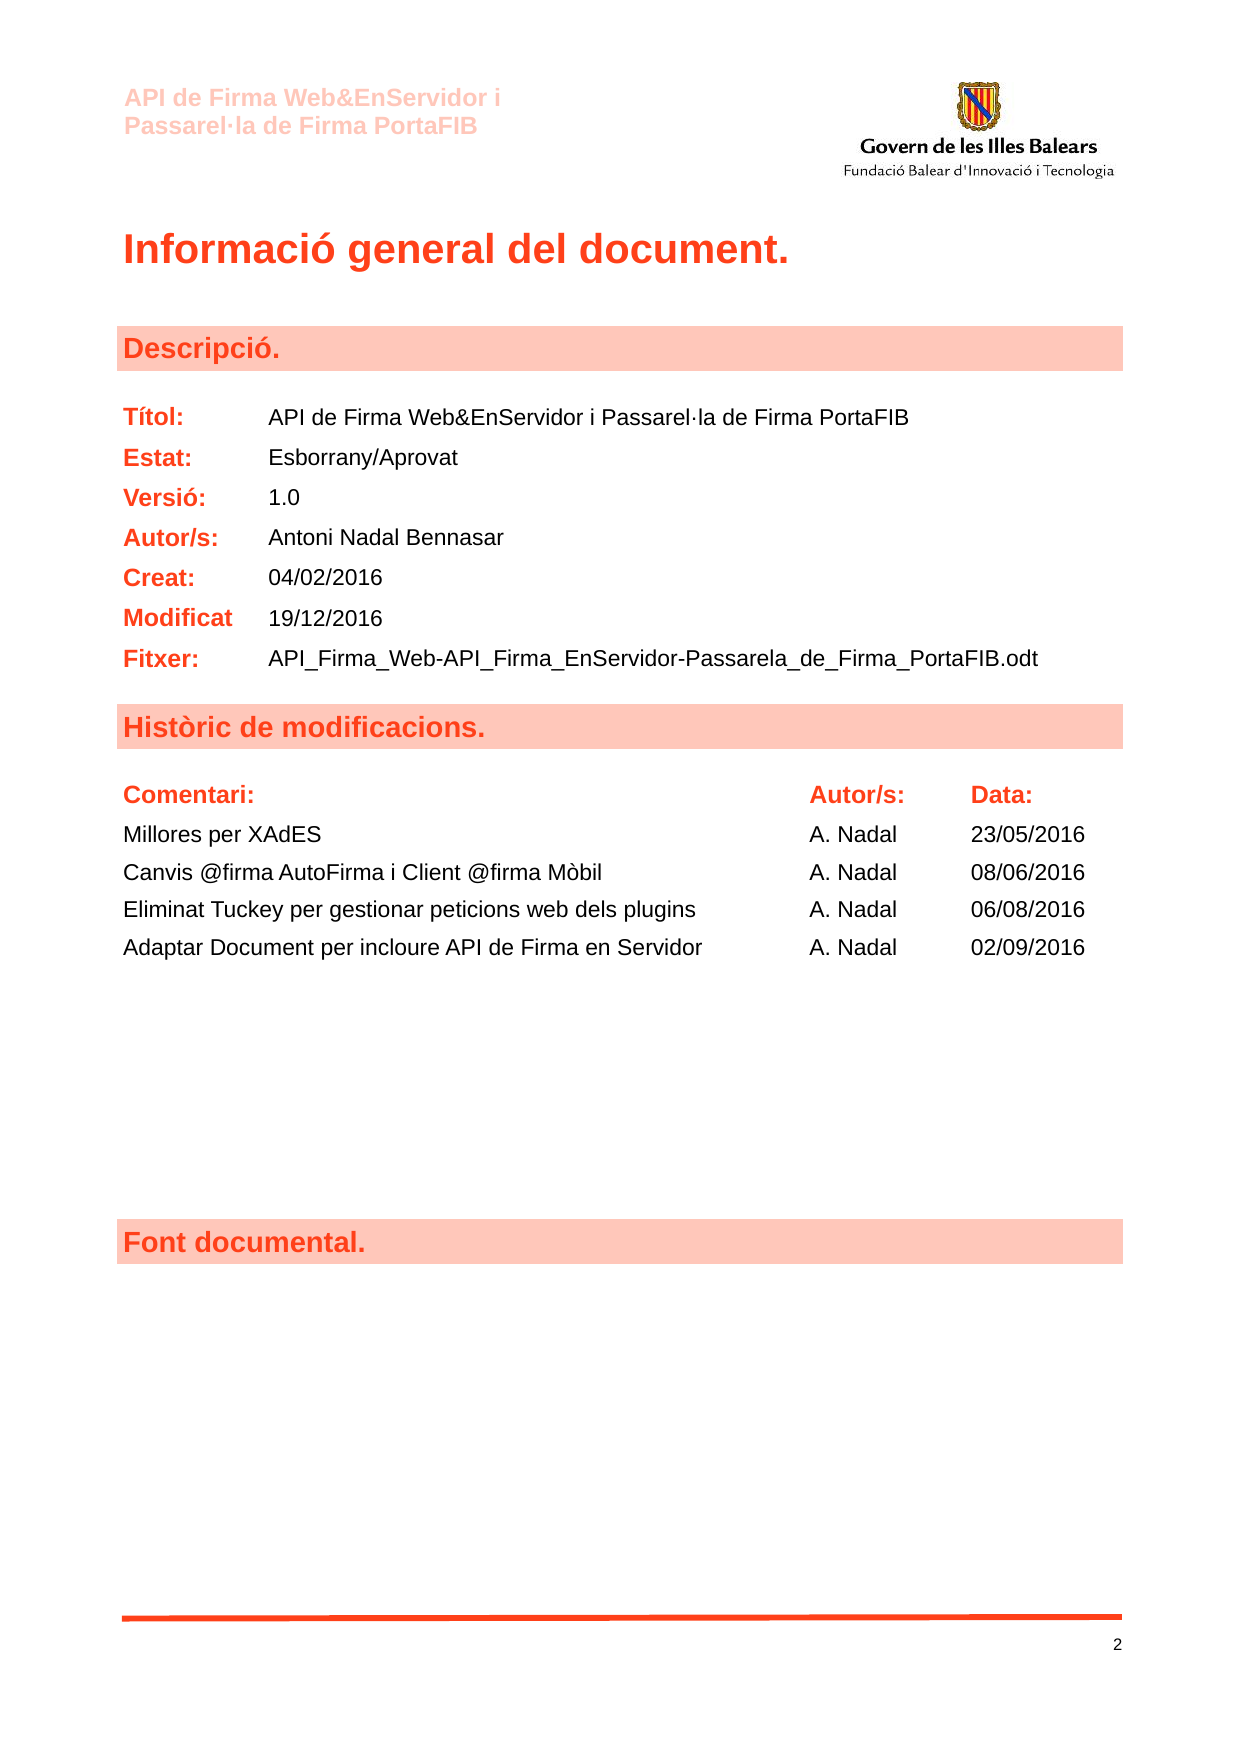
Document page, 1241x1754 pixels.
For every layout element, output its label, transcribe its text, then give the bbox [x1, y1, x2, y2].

table_cell [803, 966, 965, 1004]
table_cell Títol: [117, 397, 262, 437]
table_cell [117, 1118, 803, 1155]
table_cell [803, 1080, 965, 1117]
table_cell [965, 1155, 1123, 1193]
table_cell Modificat [117, 598, 262, 638]
table_cell [803, 1004, 965, 1042]
table_cell A. Nadal [803, 891, 965, 928]
table_cell [117, 1080, 803, 1117]
table_cell [117, 1264, 1123, 1290]
table_cell [117, 1042, 803, 1080]
table_cell [117, 1004, 803, 1042]
picture [840, 82, 1117, 179]
table_cell [117, 1290, 1123, 1328]
table_cell [117, 1193, 1123, 1219]
table_cell Esborrany/Aprovat [262, 437, 1123, 477]
table_cell [117, 749, 1123, 775]
table_cell Versió: [117, 477, 262, 517]
table_cell 04/02/2016 [262, 558, 1123, 598]
table_cell Estat: [117, 437, 262, 477]
table_cell Històric de modificacions. [117, 704, 1123, 749]
table_cell Canvis @firma AutoFirma i Client @firma Mòbil [117, 853, 803, 891]
table_cell API_Firma_Web-API_Firma_EnServidor-Passarela_de_Firma_PortaFIB.odt [262, 638, 1123, 678]
table_cell Autor/s: [117, 517, 262, 557]
table_cell [965, 1042, 1123, 1080]
table_cell A. Nadal [803, 929, 965, 966]
table_cell Antoni Nadal Bennasar [262, 517, 1123, 557]
table_cell 23/05/2016 [965, 815, 1123, 853]
table_cell [803, 1042, 965, 1080]
table_cell Data: [965, 775, 1123, 815]
table_cell Millores per XAdES [117, 815, 803, 853]
table_header Informació general del document. [117, 219, 1123, 326]
table_cell Adaptar Document per incloure API de Firma en Servidor [117, 929, 803, 966]
table_cell Fitxer: [117, 638, 262, 678]
table_cell A. Nadal [803, 853, 965, 891]
table_cell [803, 1155, 965, 1193]
table_cell 1.0 [262, 477, 1123, 517]
table_cell A. Nadal [803, 815, 965, 853]
table_cell [117, 1328, 1123, 1365]
table_cell Font documental. [117, 1219, 1123, 1264]
table_cell Autor/s: [803, 775, 965, 815]
table_cell API de Firma Web&EnServidor i Passarel·la de Firma PortaFIB [262, 397, 1123, 437]
table_cell [965, 1080, 1123, 1117]
table_cell [965, 966, 1123, 1004]
table_cell Eliminat Tuckey per gestionar peticions web dels plugins [117, 891, 803, 928]
table_cell 19/12/2016 [262, 598, 1123, 638]
table_cell Descripció. [117, 326, 1123, 371]
table_cell [965, 1004, 1123, 1042]
table_cell [117, 371, 1123, 397]
table_cell [965, 1118, 1123, 1155]
table_cell Creat: [117, 558, 262, 598]
table_cell 02/09/2016 [965, 929, 1123, 966]
table_cell 08/06/2016 [965, 853, 1123, 891]
table_cell [117, 1155, 803, 1193]
table_cell [117, 966, 803, 1004]
table_cell 06/08/2016 [965, 891, 1123, 928]
table_cell [803, 1118, 965, 1155]
table_cell [117, 678, 1123, 704]
table_cell Comentari: [117, 775, 803, 815]
